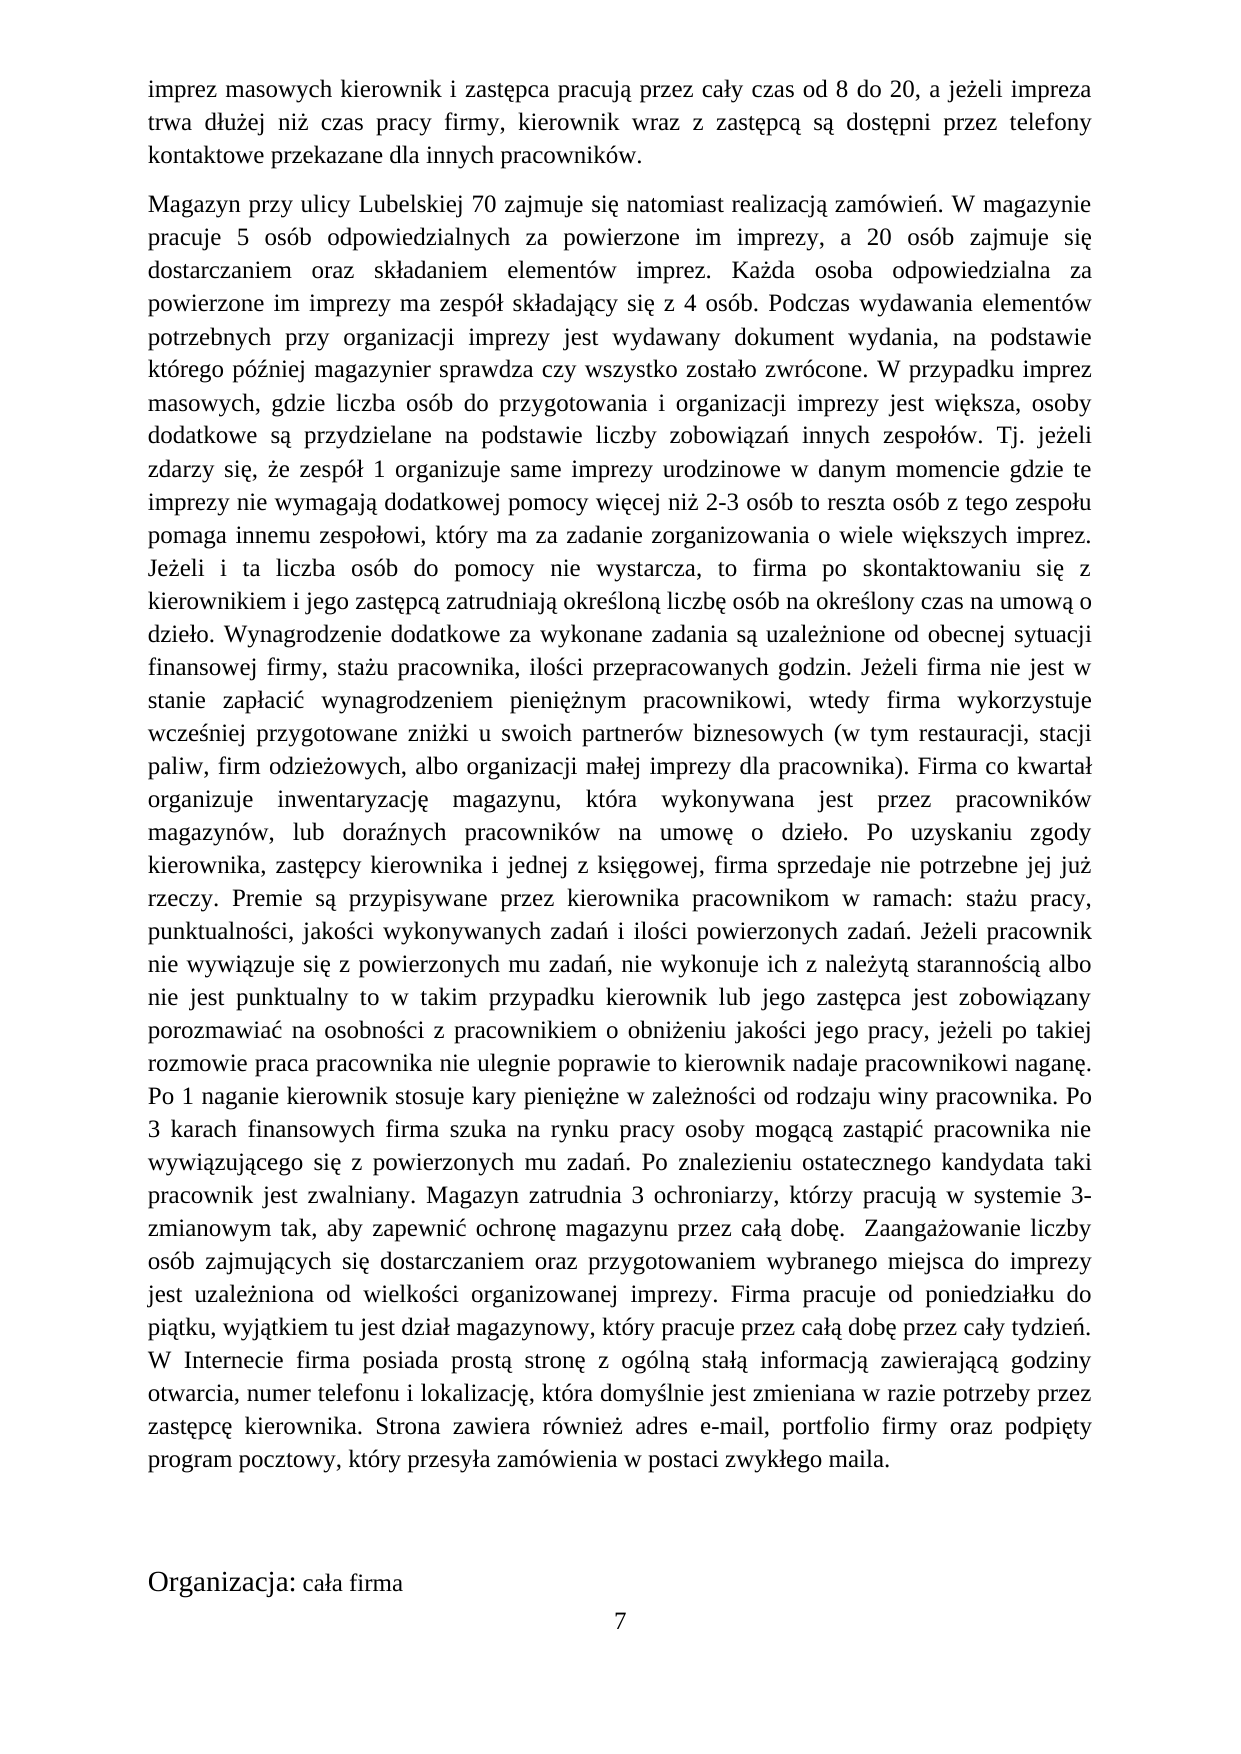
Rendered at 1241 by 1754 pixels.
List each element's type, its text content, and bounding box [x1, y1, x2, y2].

text imprez masowych kierownik i zastępca pracują przez cały czas od 8 do 20, a jeżeli impreza trwa dłużej niż czas pracy firmy, kierownik wraz z zastępcą są dostępni przez telefony kontaktowe przekazane dla innych pracowników. [148, 74, 1093, 168]
text Magazyn przy ulicy Lubelskiej 70 zajmuje się natomiast realizacją zamówień. W magazynie pracuje 5 osób odpowiedzialnych za powierzone im imprezy, a 20 osób zajmuje się dostarczaniem oraz składaniem elementów imprez. Każda osoba odpowiedzialna za powierzone im imprezy ma zespół składający się z 4 osób. Podczas wydawania elementów potrzebnych przy organizacji imprezy jest wydawany dokument wydania, na podstawie którego później magazynier sprawdza czy wszystko zostało zwrócone. W przypadku imprez masowych, gdzie liczba osób do przygotowania i organizacji imprezy jest większa, osoby dodatkowe są przydzielane na podstawie liczby zobowiązań innych zespołów. Tj. jeżeli zdarzy się, że zespół 1 organizuje same imprezy urodzinowe w danym momencie gdzie te imprezy nie wymagają dodatkowej pomocy więcej niż 2-3 osób to reszta osób z tego zespołu pomaga innemu zespołowi, który ma za zadanie zorganizowania o wiele większych imprez. Jeżeli i ta liczba osób do pomocy nie wystarcza, to firma po skontaktowaniu się z kierownikiem i jego zastępcą zatrudniają określoną liczbę osób na określony czas na umową o dzieło. Wynagrodzenie dodatkowe za wykonane zadania są uzależnione od obecnej sytuacji finansowej firmy, stażu pracownika, ilości przepracowanych godzin. Jeżeli firma nie jest w stanie zapłacić wynagrodzeniem pieniężnym pracownikowi, wtedy firma wykorzystuje wcześniej przygotowane zniżki u swoich partnerów biznesowych (w tym restauracji, stacji paliw, firm odzieżowych, albo organizacji małej imprezy dla pracownika). Firma co kwartał organizuje inwentaryzację magazynu, która wykonywana jest przez pracowników magazynów, lub doraźnych pracowników na umowę o dzieło. Po uzyskaniu zgody kierownika, zastępcy kierownika i jednej z księgowej, firma sprzedaje nie potrzebne jej już rzeczy. Premie są przypisywane przez kierownika pracownikom w ramach: stażu pracy, punktualności, jakości wykonywanych zadań i ilości powierzonych zadań. Jeżeli pracownik nie wywiązuje się z powierzonych mu zadań, nie wykonuje ich z należytą starannością albo nie jest punktualny to w takim przypadku kierownik lub jego zastępca jest zobowiązany porozmawiać na osobności z pracownikiem o obniżeniu jakości jego pracy, jeżeli po takiej rozmowie praca pracownika nie ulegnie poprawie to kierownik nadaje pracownikowi naganę. Po 1 naganie kierownik stosuje kary pieniężne w zależności od rodzaju winy pracownika. Po 3 karach finansowych firma szuka na rynku pracy osoby mogącą zastąpić pracownika nie wywiązującego się z powierzonych mu zadań. Po znalezieniu ostatecznego kandydata taki pracownik jest zwalniany. Magazyn zatrudnia 3 ochroniarzy, którzy pracują w systemie 3-zmianowym tak, aby zapewnić ochronę magazynu przez całą dobę. Zaangażowanie liczby osób zajmujących się dostarczaniem oraz przygotowaniem wybranego miejsca do imprezy jest uzależniona od wielkości organizowanej imprezy. Firma pracuje od poniedziałku do piątku, wyjątkiem tu jest dział magazynowy, który pracuje przez całą dobę przez cały tydzień. W Internecie firma posiada prostą stronę z ogólną stałą informacją zawierającą godziny otwarcia, numer telefonu i lokalizację, która domyślnie jest zmieniana w razie potrzeby przez zastępcę kierownika. Strona zawiera również adres e-mail, portfolio firmy oraz podpięty program pocztowy, który przesyła zamówienia w postaci zwykłego maila. [148, 189, 1093, 1473]
text Organizacja: cała firma [148, 1564, 1093, 1598]
